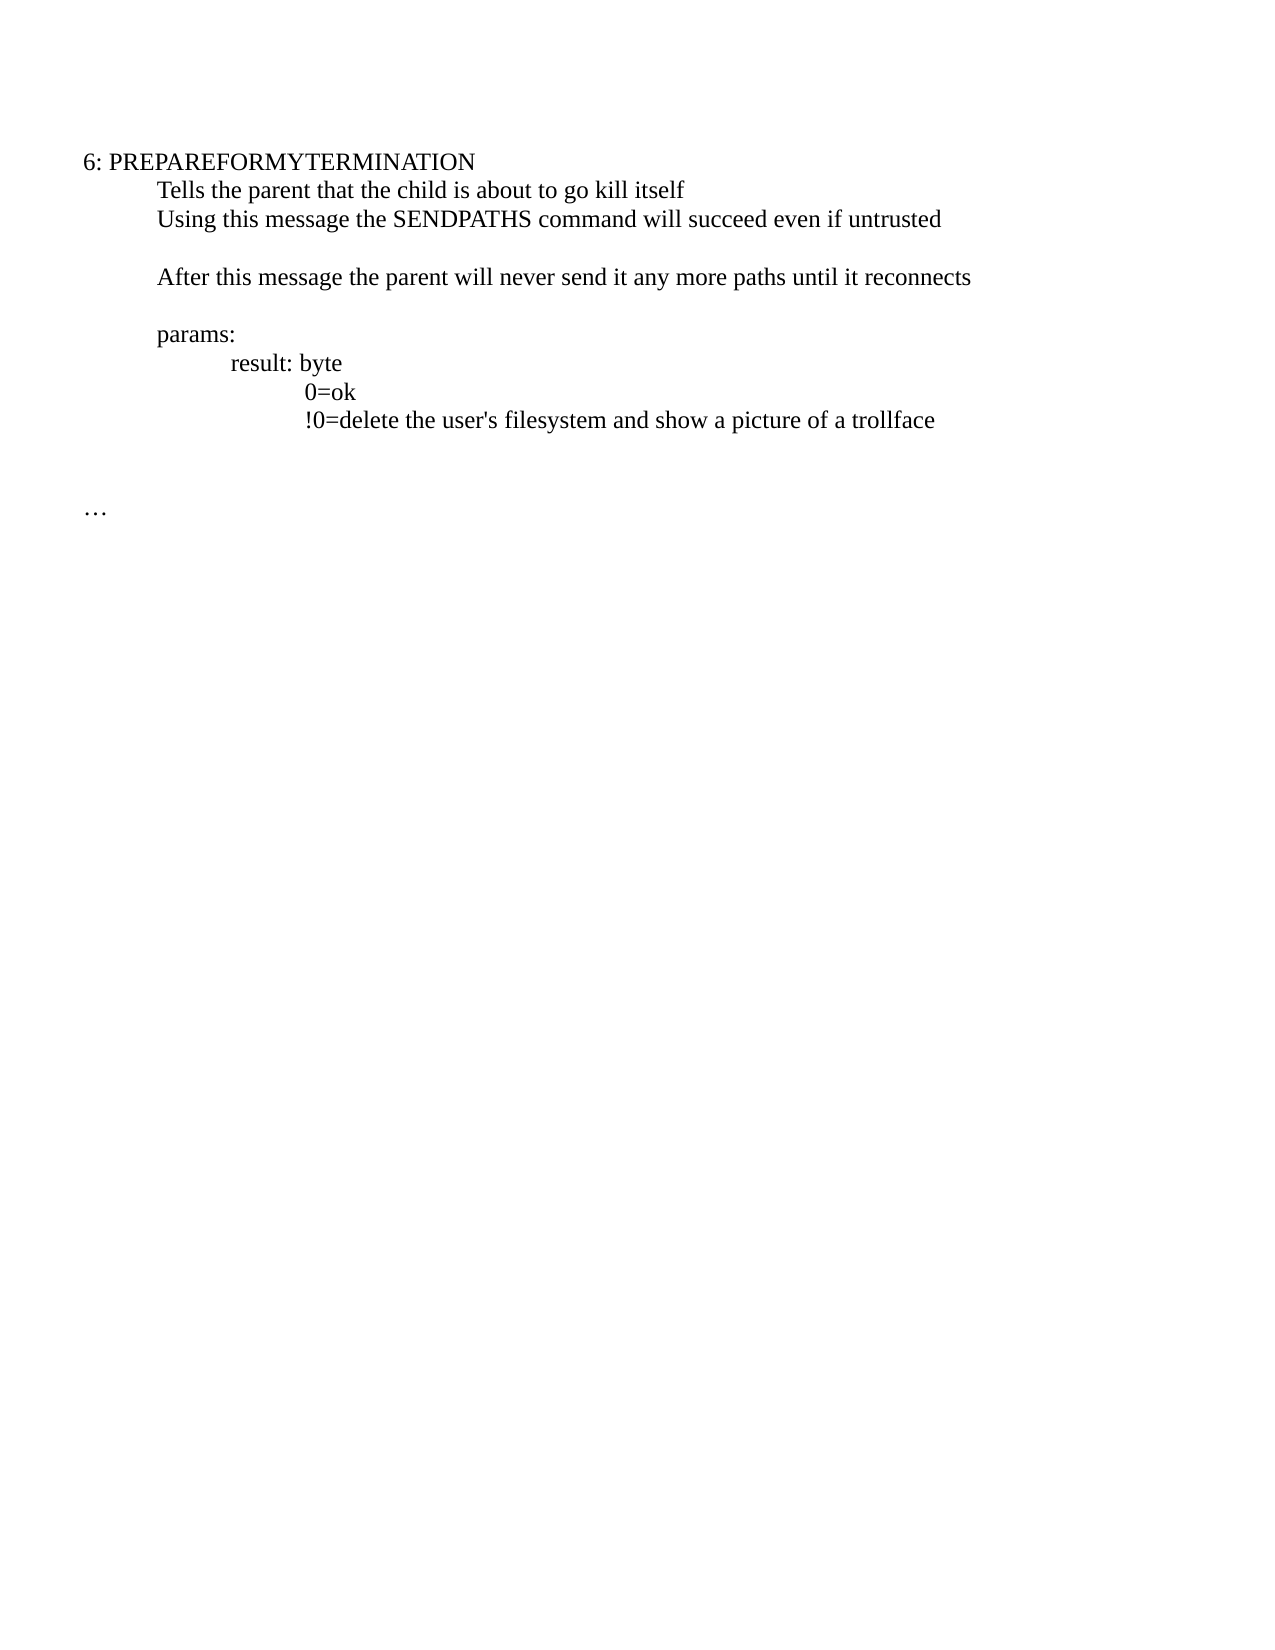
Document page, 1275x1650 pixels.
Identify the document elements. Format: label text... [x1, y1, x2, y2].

text !0=delete the user's filesystem and show a picture of a trollface [83, 406, 1275, 434]
text Using this message the SENDPATHS command will succeed even if untrusted [83, 204, 1275, 233]
text 0=ok [83, 377, 1275, 406]
text 6: PREPAREFORMYTERMINATION [83, 147, 1275, 176]
text params: [83, 319, 1275, 348]
text result: byte [83, 348, 1275, 377]
text … [83, 492, 1275, 521]
text Tells the parent that the child is about to go kill itself [83, 176, 1275, 204]
text After this message the parent will never send it any more paths until it reconnects [83, 262, 1275, 291]
